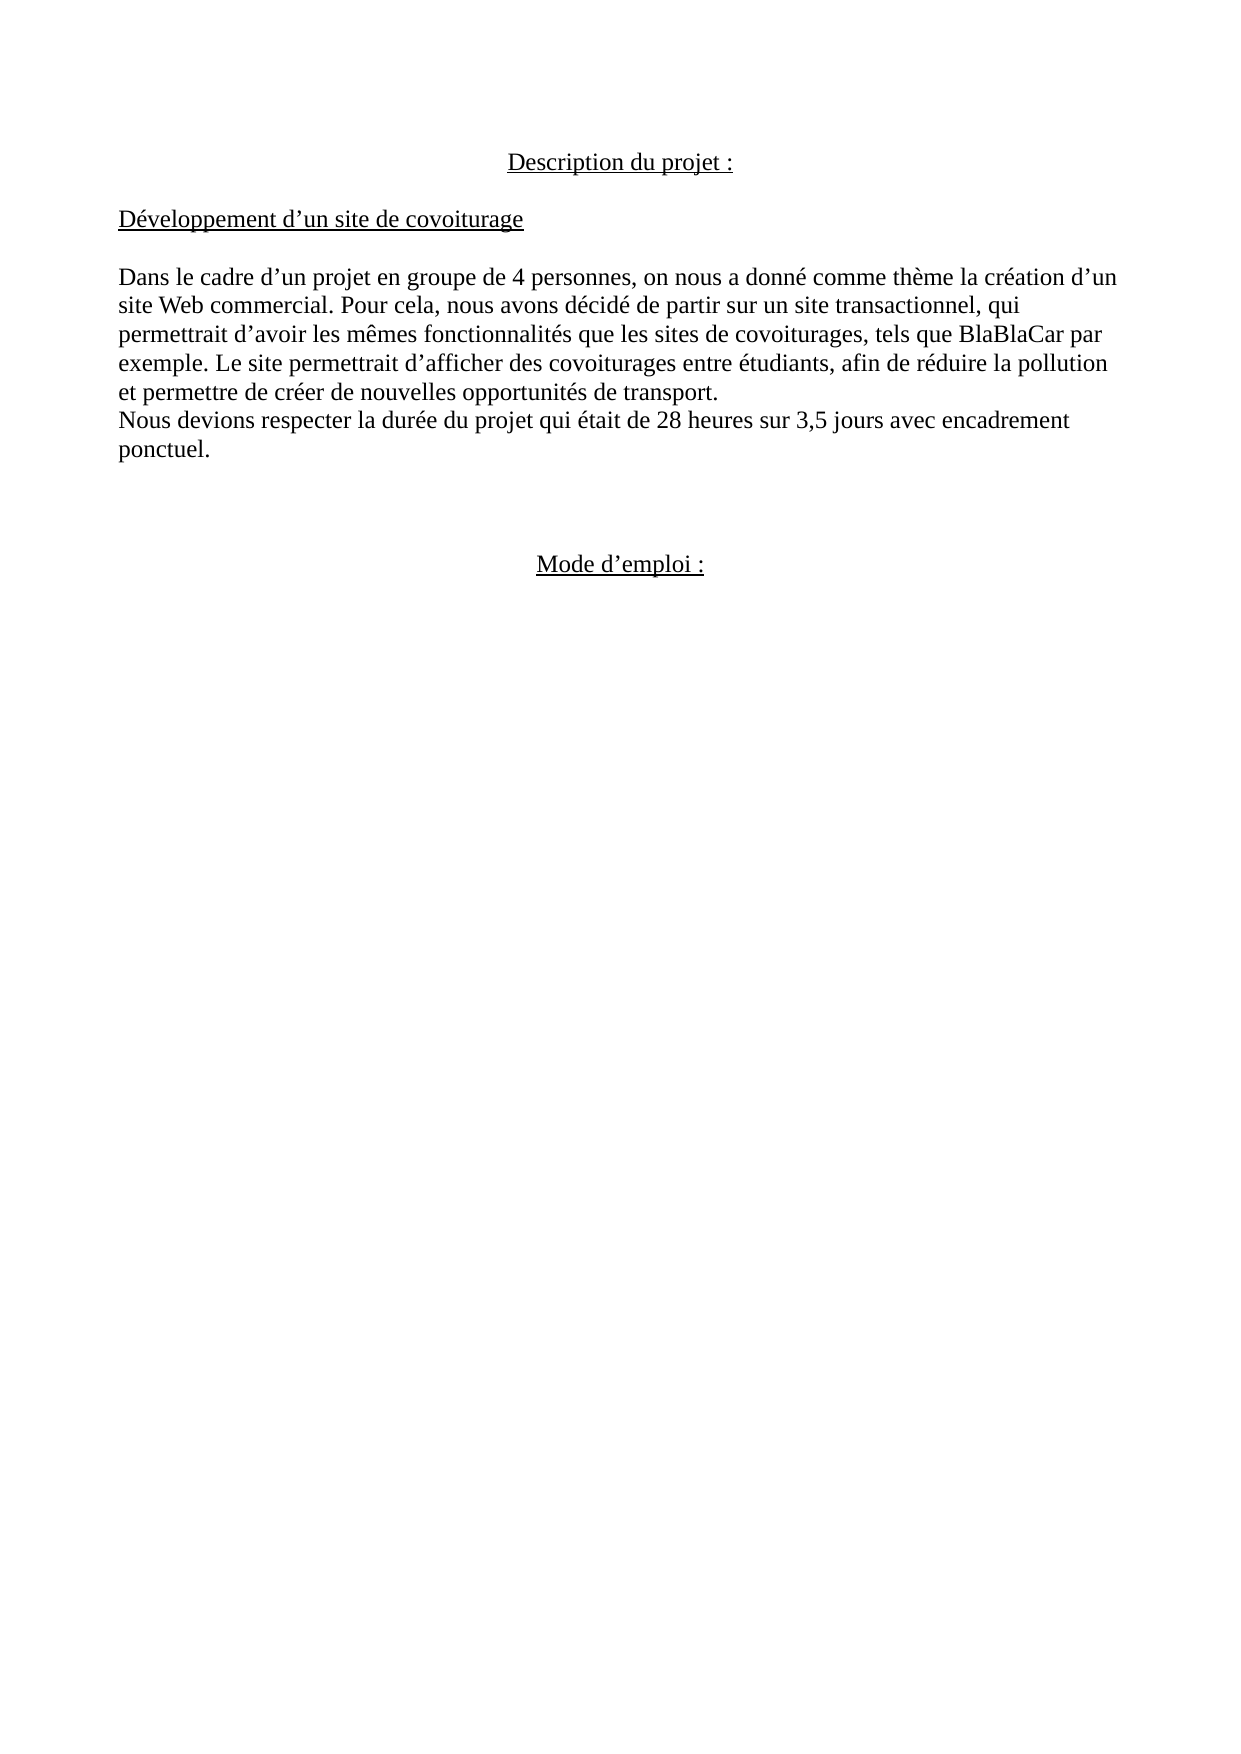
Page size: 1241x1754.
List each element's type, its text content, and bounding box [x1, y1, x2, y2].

text Nous devions respecter la durée du projet qui était de 28 heures sur 3,5 jours avec encadrement ponctuel. [118, 406, 1122, 463]
text Mode d’emploi : [118, 549, 1122, 578]
text Dans le cadre d’un projet en groupe de 4 personnes, on nous a donné comme thème la création d’un site Web commercial. Pour cela, nous avons décidé de partir sur un site transactionnel, qui permettrait d’avoir les mêmes fonctionnalités que les sites de covoiturages, tels que BlaBlaCar par exemple. Le site permettrait d’afficher des covoiturages entre étudiants, afin de réduire la pollution et permettre de créer de nouvelles opportunités de transport. [118, 262, 1122, 406]
text Description du projet : [118, 147, 1122, 176]
text Développement d’un site de covoiturage [118, 204, 1122, 233]
